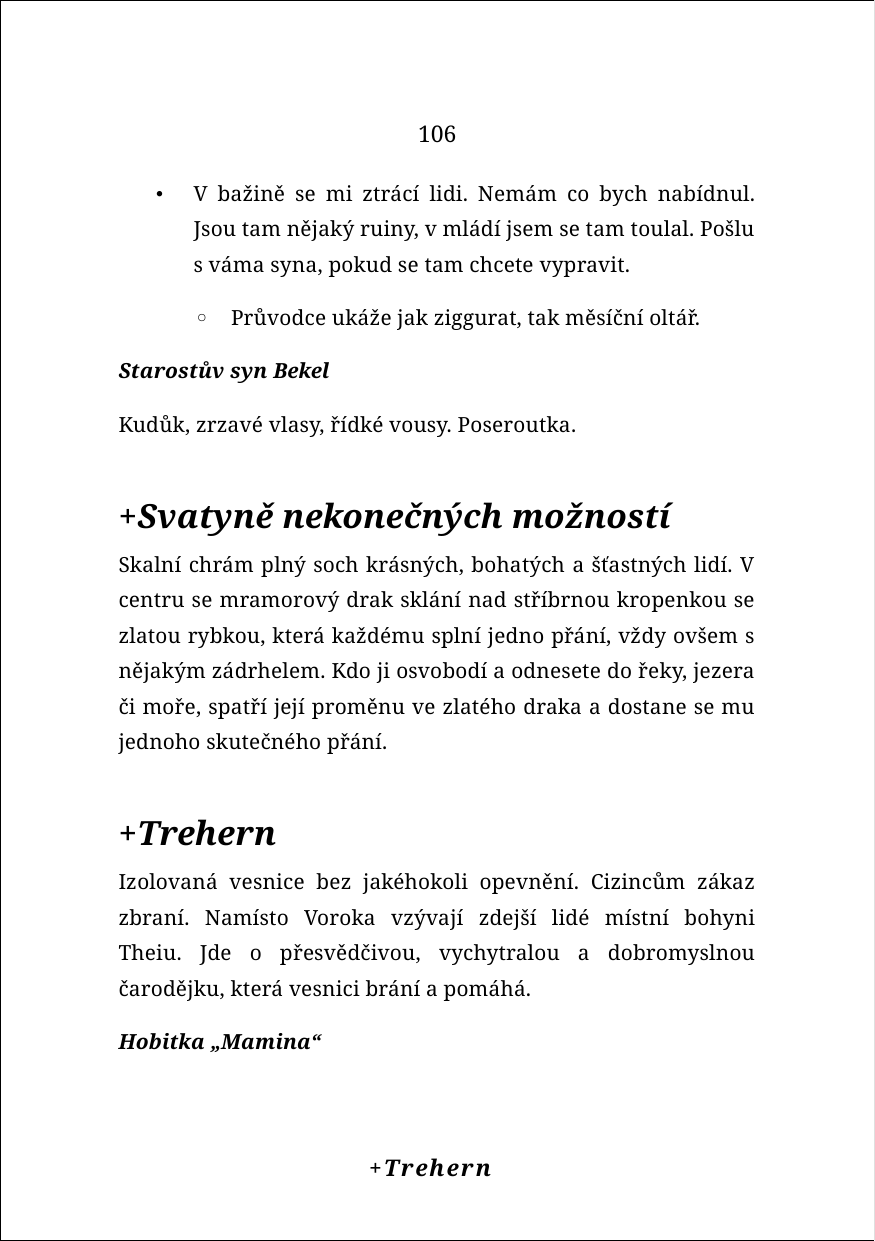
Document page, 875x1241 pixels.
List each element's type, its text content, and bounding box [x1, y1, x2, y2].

list Průvodce ukáže jak ziggurat, tak měsíční oltář. [193, 303, 756, 332]
text Hobitka „Mamina“ [118, 1027, 756, 1056]
subtitle +Trehern [118, 810, 756, 856]
text Starostův syn Bekel [118, 356, 756, 385]
subtitle +Svatyně nekonečných možností [118, 492, 756, 538]
list V bažině se mi ztrácí lidi. Nemám co bych nabídnul. Jsou tam nějaký ruiny, v mládí jsem se tam toulal. Pošlu s váma syna, pokud se tam chcete vypravit. [156, 179, 756, 278]
text Skalní chrám plný soch krásných, bohatých a šťastných lidí. V centru se mramorový drak sklání nad stříbrnou kropenkou se zlatou rybkou, která každému splní jedno přání, vždy ovšem s nějakým zádrhelem. Kdo ji osvobodí a odnesete do řeky, jezera či moře, spatří její proměnu ve zlatého draka a dostane se mu jednoho skutečného přání. [118, 550, 756, 756]
text Kudůk, zrzavé vlasy, řídké vousy. Poseroutka. [118, 410, 756, 438]
text Izolovaná vesnice bez jakéhokoli opevnění. Cizincům zákaz zbraní. Namísto Voroka vzývají zdejší lidé místní bohyni Theiu. Jde o přesvědčivou, vychytralou a dobromyslnou čarodějku, která vesnici brání a pomáhá. [118, 867, 756, 1002]
